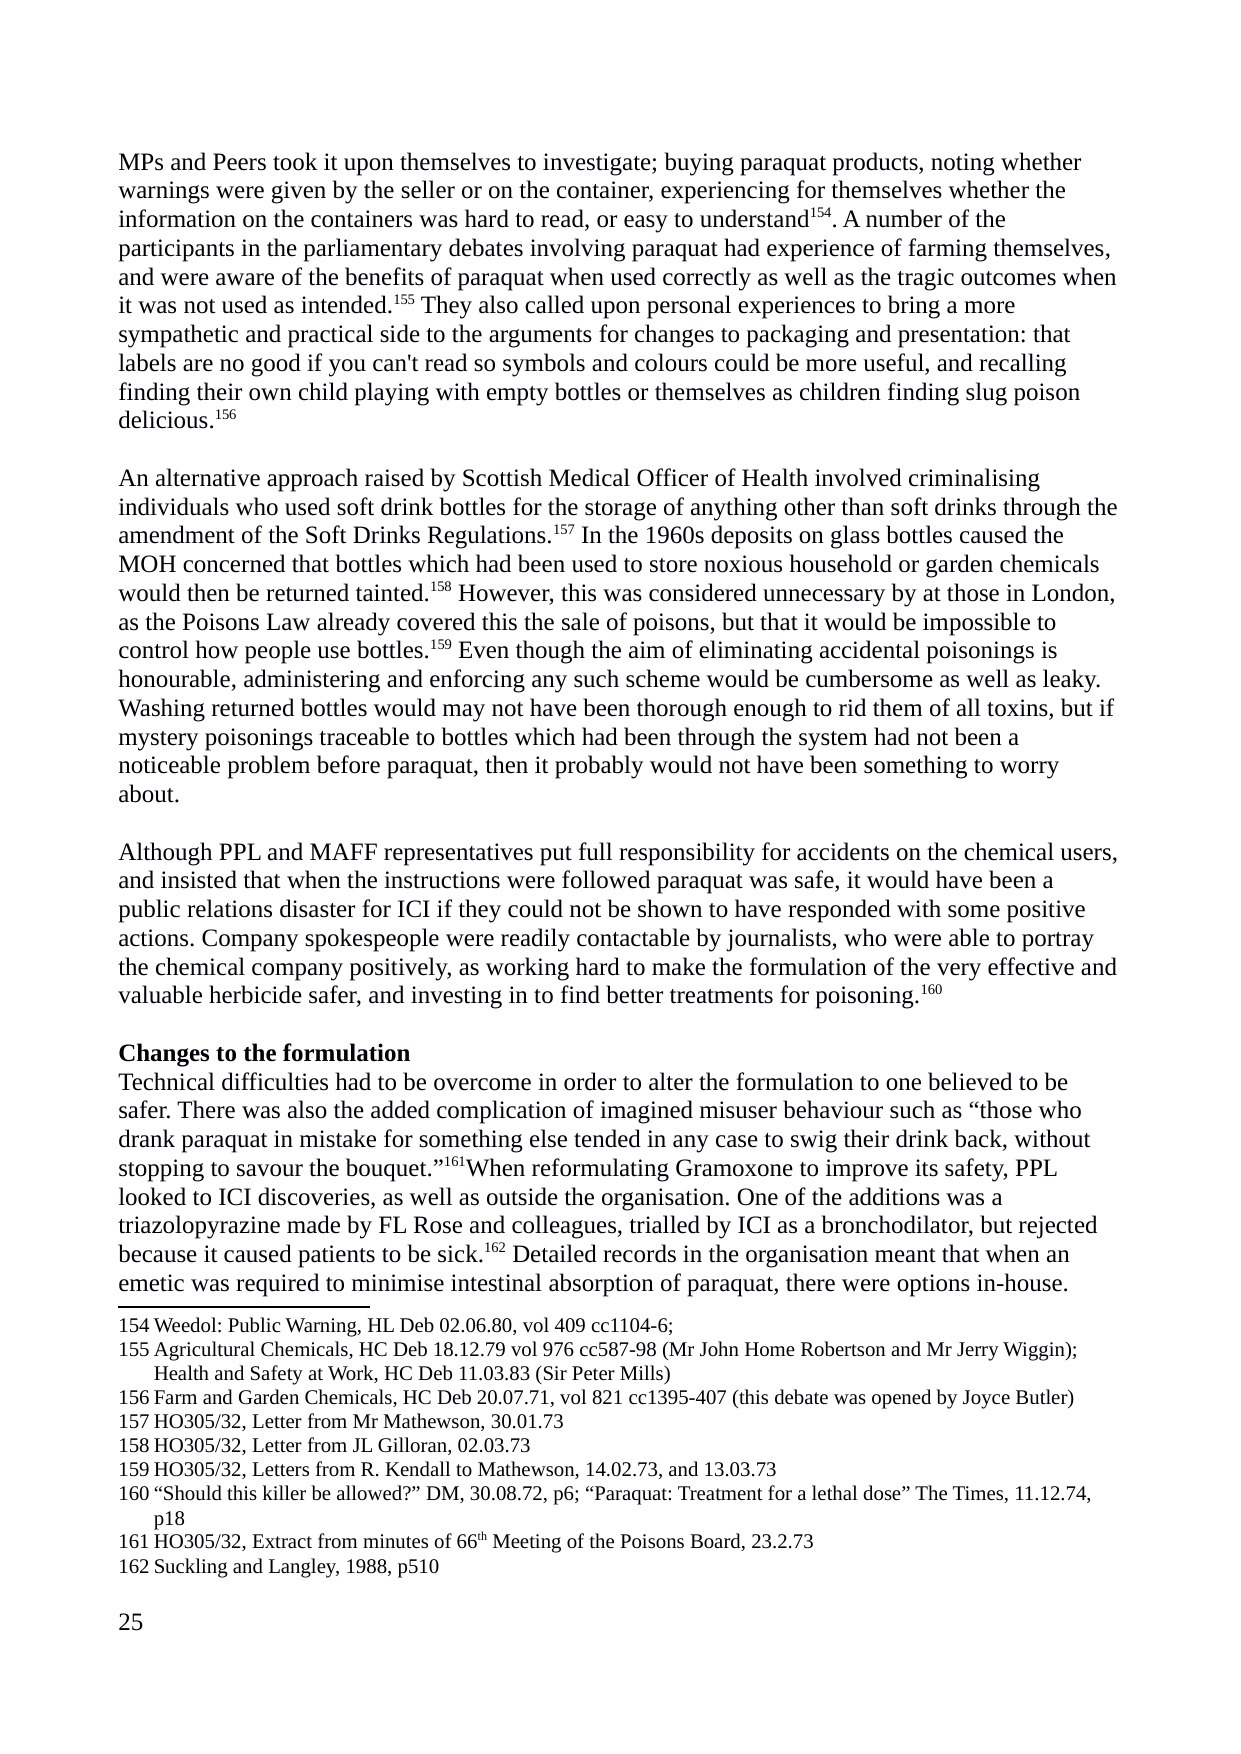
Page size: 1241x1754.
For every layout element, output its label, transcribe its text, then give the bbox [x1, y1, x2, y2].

text Agricultural Chemicals, HC Deb 18.12.79 vol 976 cc587-98 (Mr John Home Robertson and Mr Jerry Wiggin); Health and Safety at Work, HC Deb 11.03.83 (Sir Peter Mills) [118, 1337, 1122, 1385]
text Weedol: Public Warning, HL Deb 02.06.80, vol 409 cc1104-6; [118, 1313, 1122, 1337]
text An alternative approach raised by Scottish Medical Officer of Health involved criminalising individuals who used soft drink bottles for the storage of anything other than soft drinks through the amendment of the Soft Drinks Regulations. In the 1960s deposits on glass bottles caused the MOH concerned that bottles which had been used to store noxious household or garden chemicals would then be returned tainted. However, this was considered unnecessary by at those in London, as the Poisons Law already covered this the sale of poisons, but that it would be impossible to control how people use bottles. Even though the aim of eliminating accidental poisonings is honourable, administering and enforcing any such scheme would be cumbersome as well as leaky. Washing returned bottles would may not have been thorough enough to rid them of all toxins, but if mystery poisonings traceable to bottles which had been through the system had not been a noticeable problem before paraquat, then it probably would not have been something to worry about. [118, 463, 1122, 808]
text Farm and Garden Chemicals, HC Deb 20.07.71, vol 821 cc1395-407 (this debate was opened by Joyce Butler) [118, 1385, 1122, 1409]
text HO305/32, Letter from Mr Mathewson, 30.01.73 [118, 1409, 1122, 1433]
text HO305/32, Letters from R. Kendall to Mathewson, 14.02.73, and 13.03.73 [118, 1457, 1122, 1481]
text Suckling and Langley, 1988, p510 [118, 1553, 1122, 1578]
text HO305/32, Extract from minutes of 66th Meeting of the Poisons Board, 23.2.73 [118, 1529, 1122, 1553]
text Although PPL and MAFF representatives put full responsibility for accidents on the chemical users, and insisted that when the instructions were followed paraquat was safe, it would have been a public relations disaster for ICI if they could not be shown to have responded with some positive actions. Company spokespeople were readily contactable by journalists, who were able to portray the chemical company positively, as working hard to make the formulation of the very effective and valuable herbicide safer, and investing in to find better treatments for poisoning. [118, 837, 1122, 1009]
text MPs and Peers took it upon themselves to investigate; buying paraquat products, noting whether warnings were given by the seller or on the container, experiencing for themselves whether the information on the containers was hard to read, or easy to understand. A number of the participants in the parliamentary debates involving paraquat had experience of farming themselves, and were aware of the benefits of paraquat when used correctly as well as the tragic outcomes when it was not used as intended. They also called upon personal experiences to bring a more sympathetic and practical side to the arguments for changes to packaging and presentation: that labels are no good if you can't read so symbols and colours could be more useful, and recalling finding their own child playing with empty bottles or themselves as children finding slug poison delicious. [118, 147, 1122, 434]
text HO305/32, Letter from JL Gilloran, 02.03.73 [118, 1433, 1122, 1457]
text “Should this killer be allowed?” DM, 30.08.72, p6; “Paraquat: Treatment for a lethal dose” The Times, 11.12.74, p18 [118, 1481, 1122, 1529]
text Technical difficulties had to be overcome in order to alter the formulation to one believed to be safer. There was also the added complication of imagined misuser behaviour such as “those who drank paraquat in mistake for something else tended in any case to swig their drink back, without stopping to savour the bouquet.”When reformulating Gramoxone to improve its safety, PPL looked to ICI discoveries, as well as outside the organisation. One of the additions was a triazolopyrazine made by FL Rose and colleagues, trialled by ICI as a bronchodilator, but rejected because it caused patients to be sick. Detailed records in the organisation meant that when an emetic was required to minimise intestinal absorption of paraquat, there were options in-house. [118, 1067, 1122, 1297]
text Changes to the formulation [118, 1038, 1122, 1067]
